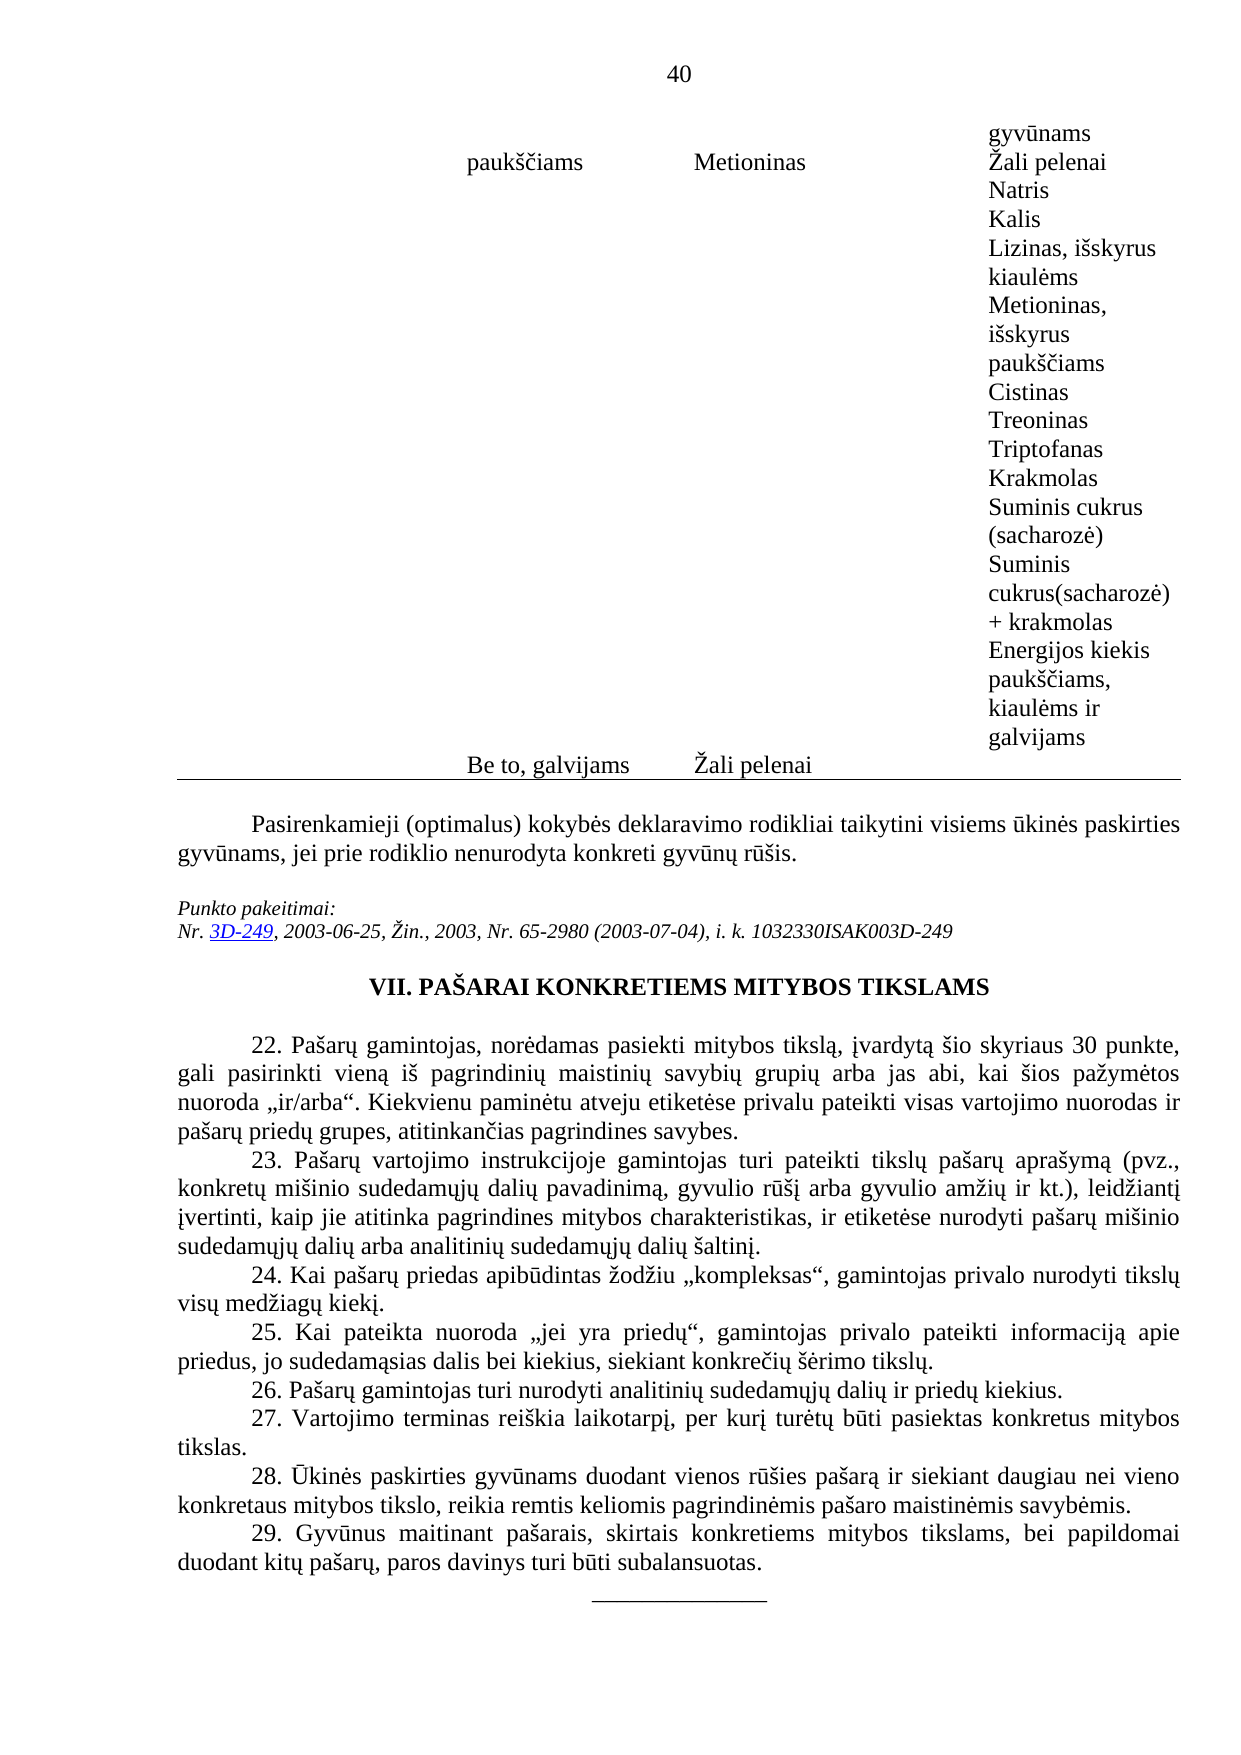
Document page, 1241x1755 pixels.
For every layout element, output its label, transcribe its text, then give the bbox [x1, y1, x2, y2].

text 25. Kai pateikta nuoroda „jei yra priedų“, gamintojas privalo pateikti informaciją apie priedus, jo sudedamąsias dalis bei kiekius, siekiant konkrečių šėrimo tikslų. [177, 1317, 1181, 1375]
text 24. Kai pašarų priedas apibūdintas žodžiu „kompleksas“, gamintojas privalo nurodyti tikslų visų medžiagų kiekį. [177, 1260, 1181, 1317]
table_cell [682, 118, 977, 147]
text 23. Pašarų vartojimo instrukcijoje gamintojas turi pateikti tikslų pašarų aprašymą (pvz., konkretų mišinio sudedamųjų dalių pavadinimą, gyvulio rūšį arba gyvulio amžių ir kt.), leidžiantį įvertinti, kaip jie atitinka pagrindines mitybos charakteristikas, ir etiketėse nurodyti pašarų mišinio sudedamųjų dalių arba analitinių sudedamųjų dalių šaltinį. [177, 1145, 1181, 1260]
table_cell [177, 406, 455, 434]
table_cell [177, 492, 455, 549]
text 28. Ūkinės paskirties gyvūnams duodant vienos rūšies pašarą ir siekiant daugiau nei vieno konkretaus mitybos tikslo, reikia remtis keliomis pagrindinėmis pašaro maistinėmis savybėmis. [177, 1461, 1181, 1518]
table_cell [177, 118, 455, 147]
table_cell [455, 176, 682, 204]
table_cell [455, 377, 682, 406]
table_cell Treoninas [977, 406, 1181, 434]
table_cell [455, 233, 682, 291]
table_cell Suminis cukrus(sacharozė) + krakmolas [977, 549, 1181, 636]
table_cell Energijos kiekis paukščiams, kiaulėms ir galvijams [977, 636, 1181, 751]
table_cell [177, 147, 455, 176]
table_cell gyvūnams [977, 118, 1181, 147]
table_cell paukščiams [455, 147, 682, 176]
text 26. Pašarų gamintojas turi nurodyti analitinių sudedamųjų dalių ir priedų kiekius. [177, 1375, 1181, 1403]
text Pasirenkamieji (optimalus) kokybės deklaravimo rodikliai taikytini visiems ūkinės paskirties gyvūnams, jei prie rodiklio nenurodyta konkreti gyvūnų rūšis. [177, 809, 1181, 867]
text 29. Gyvūnus maitinant pašarais, skirtais konkretiems mitybos tikslams, bei papildomai duodant kitų pašarų, paros davinys turi būti subalansuotas. [177, 1518, 1181, 1576]
text 27. Vartojimo terminas reiškia laikotarpį, per kurį turėtų būti pasiektas konkretus mitybos tikslas. [177, 1403, 1181, 1461]
table_cell [455, 492, 682, 549]
text Nr. 3D-249, 2003-06-25, Žin., 2003, Nr. 65-2980 (2003-07-04), i. k. 1032330ISAK003D-249 [177, 919, 1181, 943]
table_cell [177, 636, 455, 751]
table_cell [177, 176, 455, 204]
table_cell Kalis [977, 204, 1181, 233]
table_cell [177, 549, 455, 636]
table_cell [977, 751, 1181, 779]
text ______________ [177, 1576, 1181, 1605]
table_cell [177, 233, 455, 291]
table_cell [177, 434, 455, 463]
table_cell [682, 233, 977, 291]
text VII. PAŠARAI KONKRETIEMS MITYBOS TIKSLAMS [177, 972, 1181, 1001]
table_cell Krakmolas [977, 463, 1181, 492]
table_cell [177, 463, 455, 492]
table_cell Triptofanas [977, 434, 1181, 463]
table_cell [177, 377, 455, 406]
table_cell [177, 751, 455, 779]
text 22. Pašarų gamintojas, norėdamas pasiekti mitybos tikslą, įvardytą šio skyriaus 30 punkte, gali pasirinkti vieną iš pagrindinių maistinių savybių grupių arba jas abi, kai šios pažymėtos nuoroda „ir/arba“. Kiekvienu paminėtu atveju etiketėse privalu pateikti visas vartojimo nuorodas ir pašarų priedų grupes, atitinkančias pagrindines savybes. [177, 1030, 1181, 1145]
table_cell [177, 291, 455, 377]
table_cell [682, 377, 977, 406]
table_cell Metioninas, išskyrus paukščiams [977, 291, 1181, 377]
table_cell [455, 291, 682, 377]
text Punkto pakeitimai: [177, 895, 1181, 919]
table_cell [682, 549, 977, 636]
table_cell [455, 636, 682, 751]
table_cell Cistinas [977, 377, 1181, 406]
table_cell [455, 434, 682, 463]
table_cell [177, 204, 455, 233]
table_cell Lizinas, išskyrus kiaulėms [977, 233, 1181, 291]
table_cell [455, 549, 682, 636]
table_cell [455, 118, 682, 147]
table_cell Suminis cukrus (sacharozė) [977, 492, 1181, 549]
table_cell [682, 204, 977, 233]
table_cell [455, 204, 682, 233]
table_cell Žali pelenai [977, 147, 1181, 176]
table_cell Žali pelenai [682, 751, 977, 779]
table_cell [682, 636, 977, 751]
table_cell [682, 176, 977, 204]
table_cell [455, 406, 682, 434]
table_cell [682, 406, 977, 434]
table_cell [682, 463, 977, 492]
table_cell Natris [977, 176, 1181, 204]
table_cell [682, 492, 977, 549]
table_cell [682, 291, 977, 377]
table_cell Metioninas [682, 147, 977, 176]
table_cell [455, 463, 682, 492]
table_cell Be to, galvijams [455, 751, 682, 779]
table_cell [682, 434, 977, 463]
